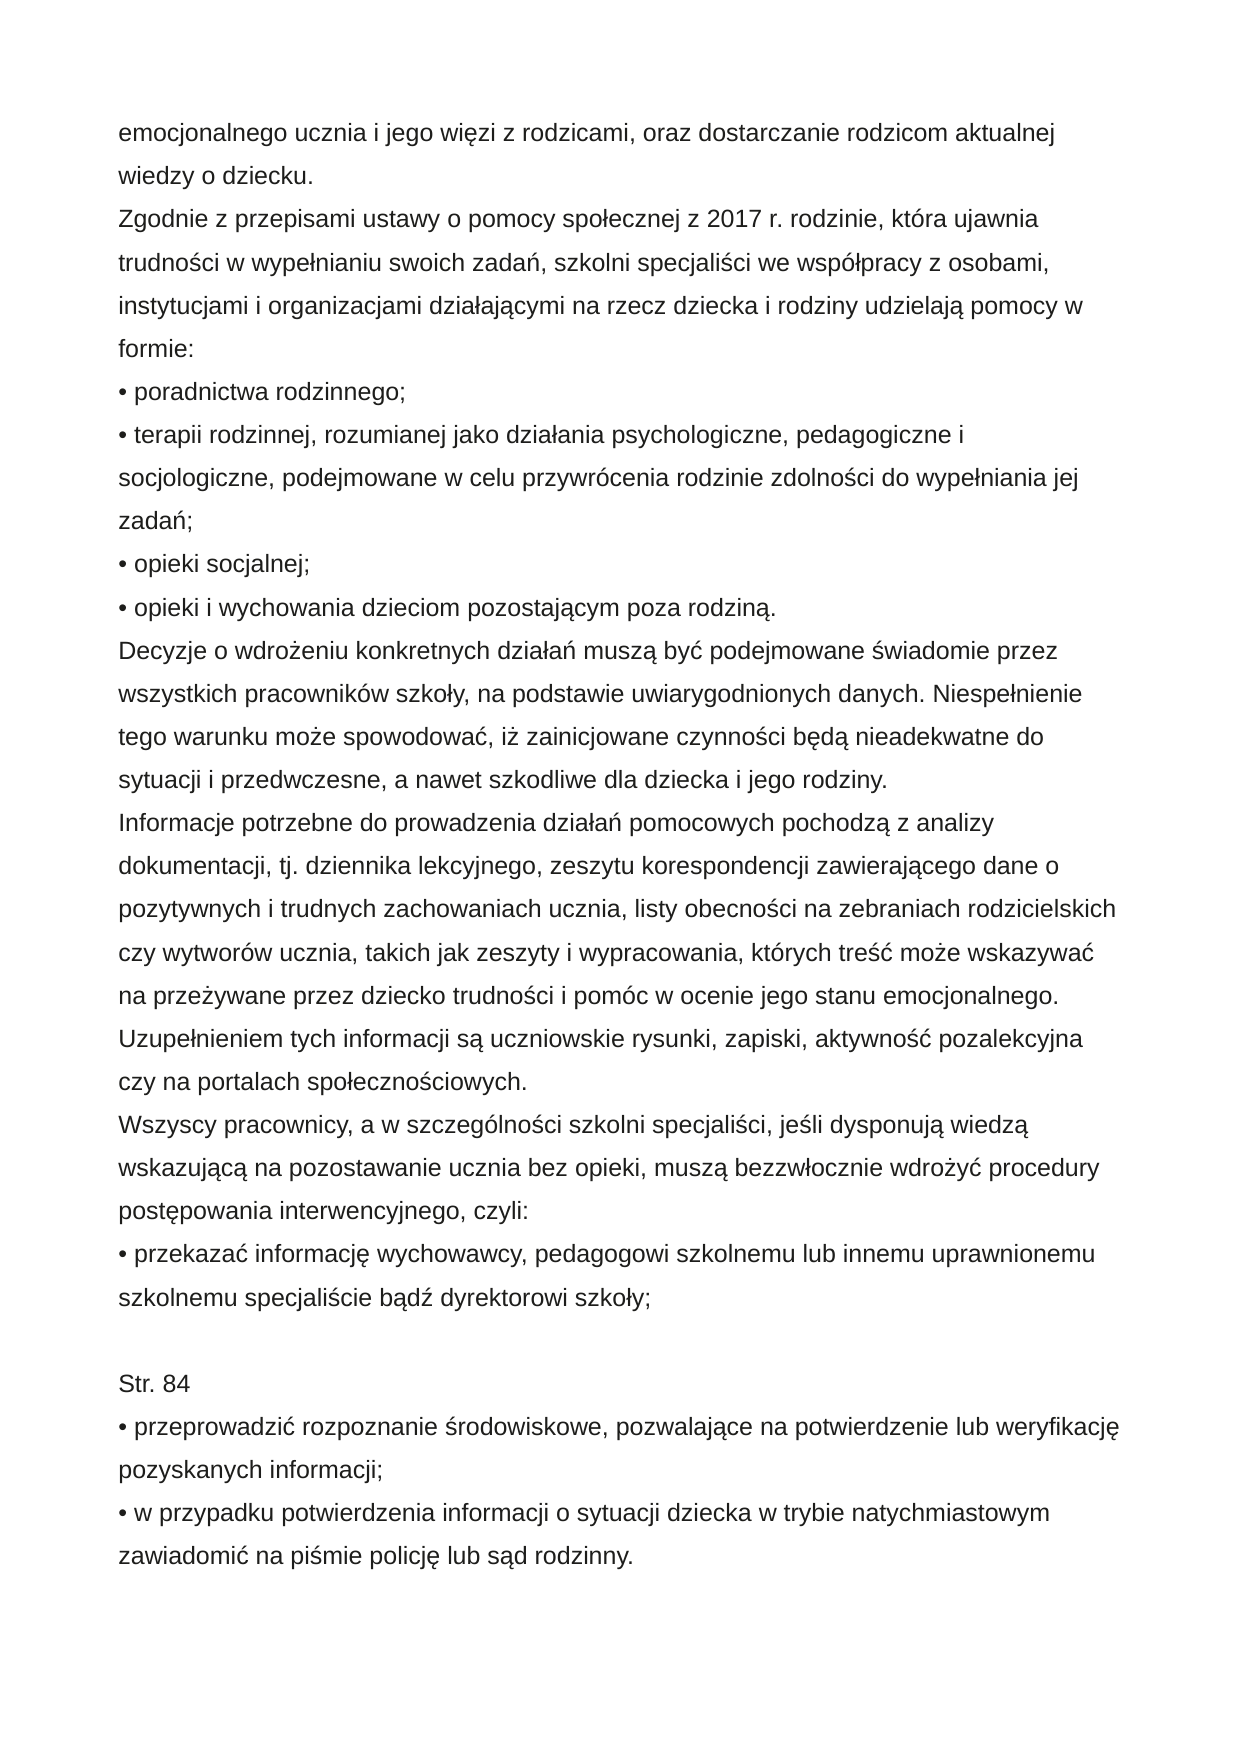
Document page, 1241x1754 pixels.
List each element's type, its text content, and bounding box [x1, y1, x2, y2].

text Wszyscy pracownicy, a w szczególności szkolni specjaliści, jeśli dysponują wiedzą wskazującą na pozostawanie ucznia bez opieki, muszą bezzwłocznie wdrożyć procedury postępowania interwencyjnego, czyli: [118, 1110, 1122, 1225]
text Informacje potrzebne do prowadzenia działań pomocowych pochodzą z analizy dokumentacji, tj. dziennika lekcyjnego, zeszytu korespondencji zawierającego dane o pozytywnych i trudnych zachowaniach ucznia, listy obecności na zebraniach rodzicielskich czy wytworów ucznia, takich jak zeszyty i wypracowania, których treść może wskazywać na przeżywane przez dziecko trudności i pomóc w ocenie jego stanu emocjonalnego. Uzupełnieniem tych informacji są uczniowskie rysunki, zapiski, aktywność pozalekcyjna czy na portalach społecznościowych. [118, 808, 1122, 1096]
text • przekazać informację wychowawcy, pedagogowi szkolnemu lub innemu uprawnionemu szkolnemu specjaliście bądź dyrektorowi szkoły; [118, 1239, 1122, 1311]
text • opieki i wychowania dzieciom pozostającym poza rodziną. [118, 592, 1122, 621]
text Zgodnie z przepisami ustawy o pomocy społecznej z 2017 r. rodzinie, która ujawnia trudności w wypełnianiu swoich zadań, szkolni specjaliści we współpracy z osobami, instytucjami i organizacjami działającymi na rzecz dziecka i rodziny udzielają pomocy w formie: [118, 204, 1122, 362]
text • terapii rodzinnej, rozumianej jako działania psychologiczne, pedagogiczne i socjologiczne, podejmowane w celu przywrócenia rodzinie zdolności do wypełniania jej zadań; [118, 420, 1122, 535]
text Str. 84 [118, 1369, 1122, 1397]
text • przeprowadzić rozpoznanie środowiskowe, pozwalające na potwierdzenie lub weryfikację pozyskanych informacji; [118, 1412, 1122, 1484]
text • poradnictwa rodzinnego; [118, 377, 1122, 406]
text emocjonalnego ucznia i jego więzi z rodzicami, oraz dostarczanie rodzicom aktualnej wiedzy o dziecku. [118, 118, 1122, 190]
text • w przypadku potwierdzenia informacji o sytuacji dziecka w trybie natychmiastowym zawiadomić na piśmie policję lub sąd rodzinny. [118, 1498, 1122, 1570]
text • opieki socjalnej; [118, 549, 1122, 578]
text Decyzje o wdrożeniu konkretnych działań muszą być podejmowane świadomie przez wszystkich pracowników szkoły, na podstawie uwiarygodnionych danych. Niespełnienie tego warunku może spowodować, iż zainicjowane czynności będą nieadekwatne do sytuacji i przedwczesne, a nawet szkodliwe dla dziecka i jego rodziny. [118, 636, 1122, 794]
